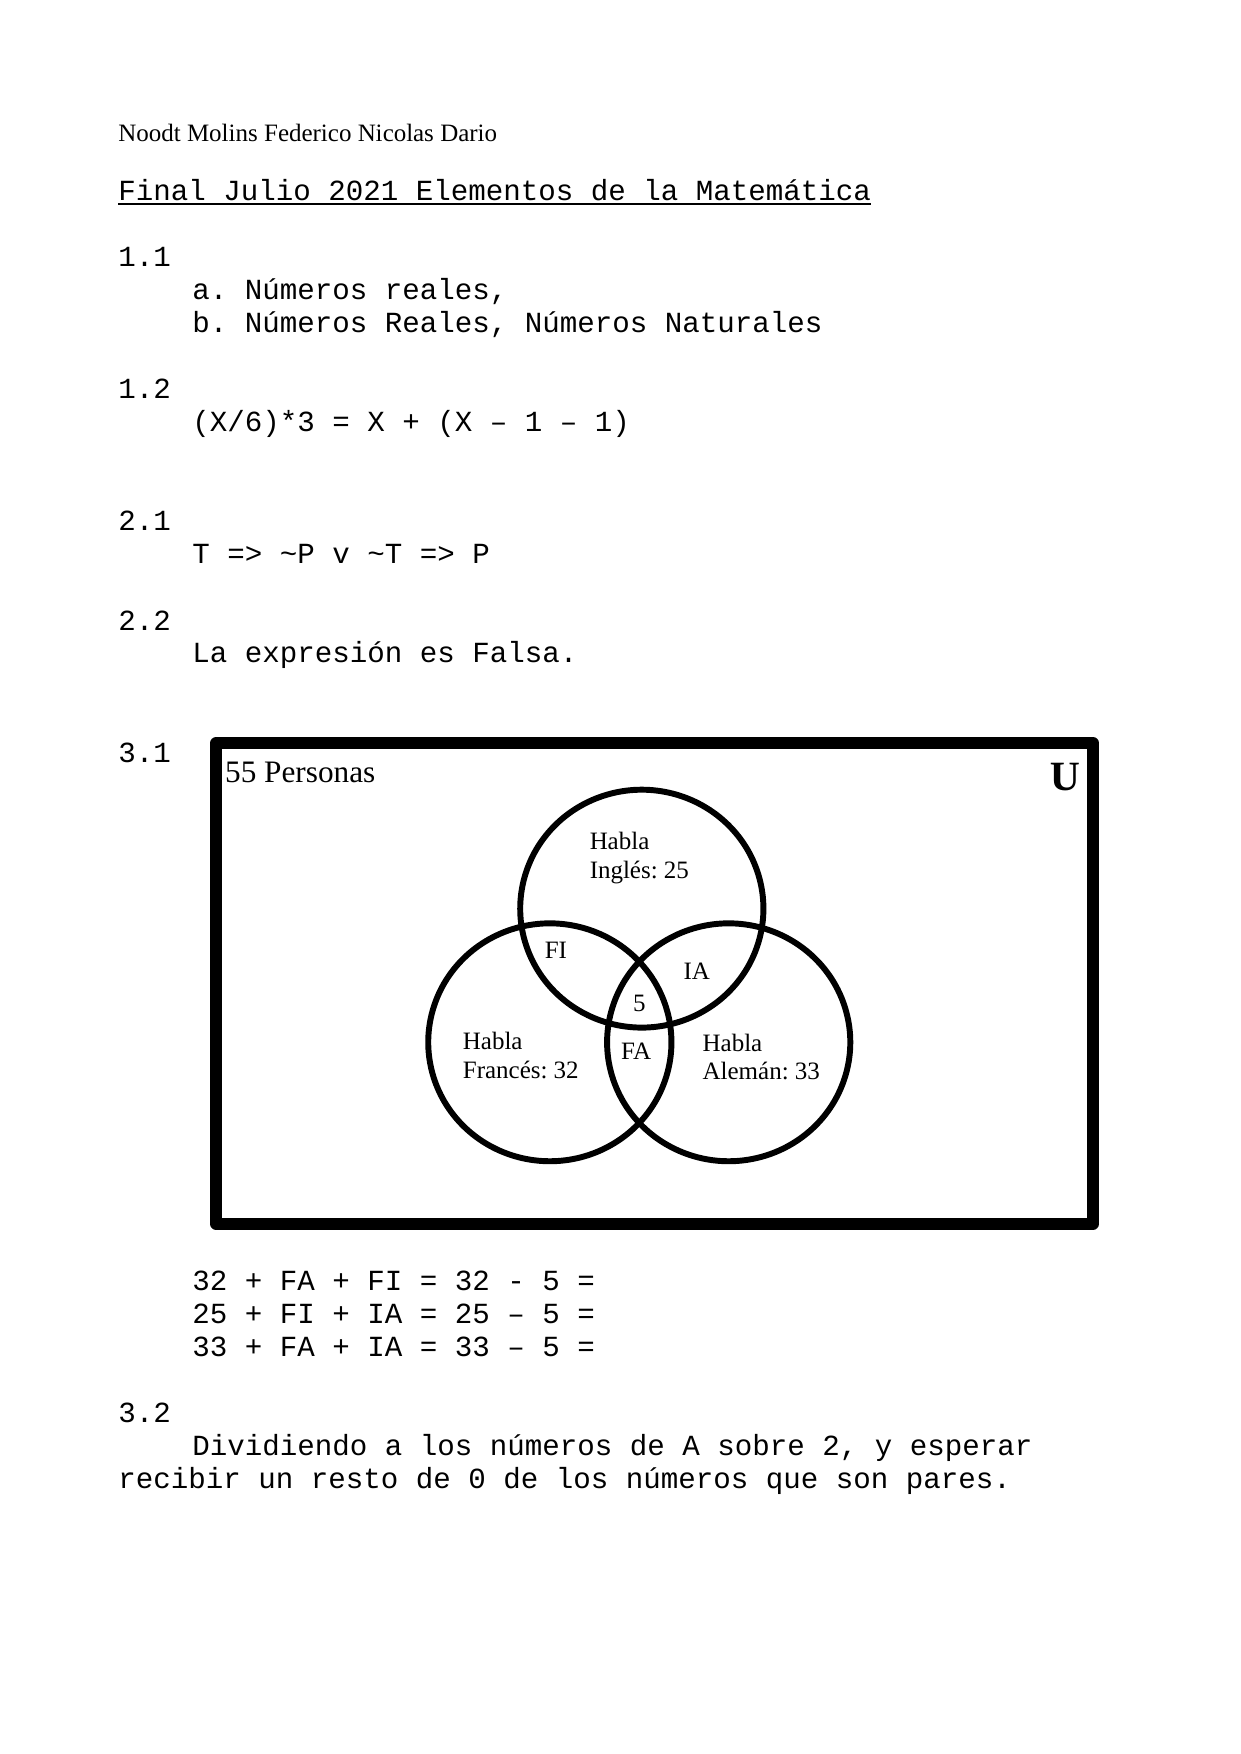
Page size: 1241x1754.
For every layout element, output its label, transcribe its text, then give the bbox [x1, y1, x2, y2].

text [222, 749, 1087, 771]
text Dividiendo a los números de A sobre 2, y esperar recibir un resto de 0 de los números que son pares. [118, 1431, 1122, 1497]
text (X/6)*3 = X + (X – 1 – 1) [118, 407, 1122, 441]
text a. Números reales, [118, 275, 1122, 308]
text 1.1 [118, 242, 1122, 275]
text 3.1 [118, 738, 211, 771]
text b. Números Reales, Números Naturales [118, 308, 1122, 341]
text 2.2 [118, 606, 1122, 639]
text 33 + FA + IA = 33 – 5 = [118, 1332, 1122, 1365]
text 2.1 [118, 507, 1122, 539]
text [1098, 738, 1122, 771]
text Final Julio 2021 Elementos de la Matemática [118, 176, 1122, 209]
text La expresión es Falsa. [118, 639, 1122, 672]
text 1.2 [118, 374, 1122, 407]
text 32 + FA + FI = 32 - 5 = [118, 1266, 1122, 1299]
text 25 + FI + IA = 25 – 5 = [118, 1299, 1122, 1332]
text T => ~P v ~T => P [118, 539, 1122, 573]
text 3.2 [118, 1398, 1122, 1431]
